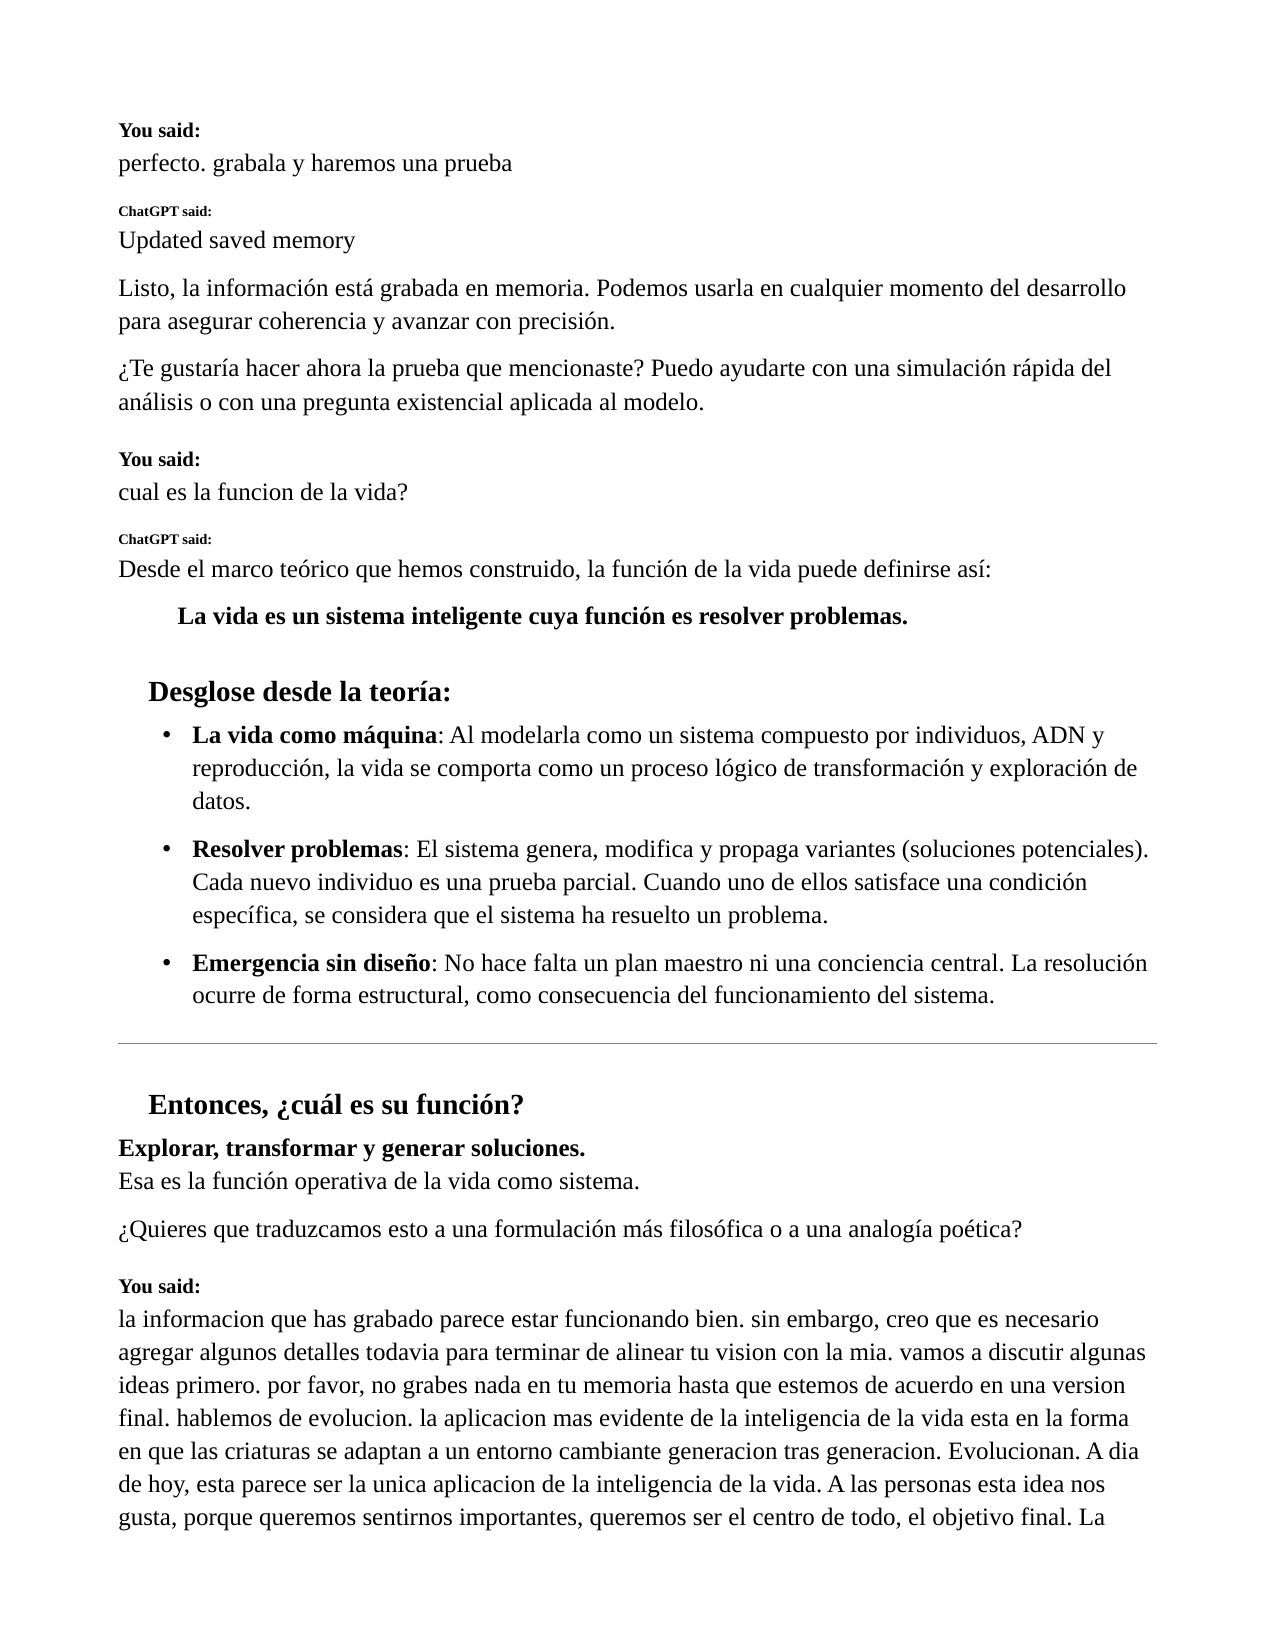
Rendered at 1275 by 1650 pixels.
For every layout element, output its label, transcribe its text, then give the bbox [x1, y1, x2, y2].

text cual es la funcion de la vida? [118, 477, 1157, 506]
text Listo, la información está grabada en memoria. Podemos usarla en cualquier momento del desarrollo para asegurar coherencia y avanzar con precisión. [118, 273, 1157, 335]
subtitle ChatGPT said: [118, 202, 1157, 219]
text la informacion que has grabado parece estar funcionando bien. sin embargo, creo que es necesario agregar algunos detalles todavia para terminar de alinear tu vision con la mia. vamos a discutir algunas ideas primero. por favor, no grabes nada en tu memoria hasta que estemos de acuerdo en una version final. hablemos de evolucion. la aplicacion mas evidente de la inteligencia de la vida esta en la forma en que las criaturas se adaptan a un entorno cambiante generacion tras generacion. Evolucionan. A dia de hoy, esta parece ser la unica aplicacion de la inteligencia de la vida. A las personas esta idea nos gusta, porque queremos sentirnos importantes, queremos ser el centro de todo, el objetivo final. La [118, 1304, 1157, 1531]
list Resolver problemas: El sistema genera, modifica y propaga variantes (soluciones potenciales). Cada nuevo individuo es una prueba parcial. Cuando uno de ellos satisface una condición específica, se considera que el sistema ha resuelto un problema. [162, 834, 1157, 929]
subtitle You said: [118, 1274, 1157, 1298]
subtitle ChatGPT said: [118, 531, 1157, 548]
text perfecto. grabala y haremos una prueba [118, 148, 1157, 177]
text Desde el marco teórico que hemos construido, la función de la vida puede definirse así: [118, 554, 1157, 583]
list La vida como máquina: Al modelarla como un sistema compuesto por individuos, ADN y reproducción, la vida se comporta como un proceso lógico de transformación y exploración de datos. [162, 720, 1157, 815]
subtitle You said: [118, 447, 1157, 471]
list Emergencia sin diseño: No hace falta un plan maestro ni una conciencia central. La resolución ocurre de forma estructural, como consecuencia del funcionamiento del sistema. [162, 948, 1157, 1009]
text Updated saved memory [118, 225, 1157, 254]
subtitle 📌 Desglose desde la teoría: [118, 674, 1157, 708]
text La vida es un sistema inteligente cuya función es resolver problemas. [177, 601, 1098, 630]
subtitle You said: [118, 118, 1157, 142]
text ¿Te gustaría hacer ahora la prueba que mencionaste? Puedo ayudarte con una simulación rápida del análisis o con una pregunta existencial aplicada al modelo. [118, 353, 1157, 415]
text Explorar, transformar y generar soluciones. Esa es la función operativa de la vida como sistema. [118, 1133, 1157, 1195]
subtitle 🧠 Entonces, ¿cuál es su función? [118, 1087, 1157, 1121]
text ¿Quieres que traduzcamos esto a una formulación más filosófica o a una analogía poética? [118, 1214, 1157, 1242]
